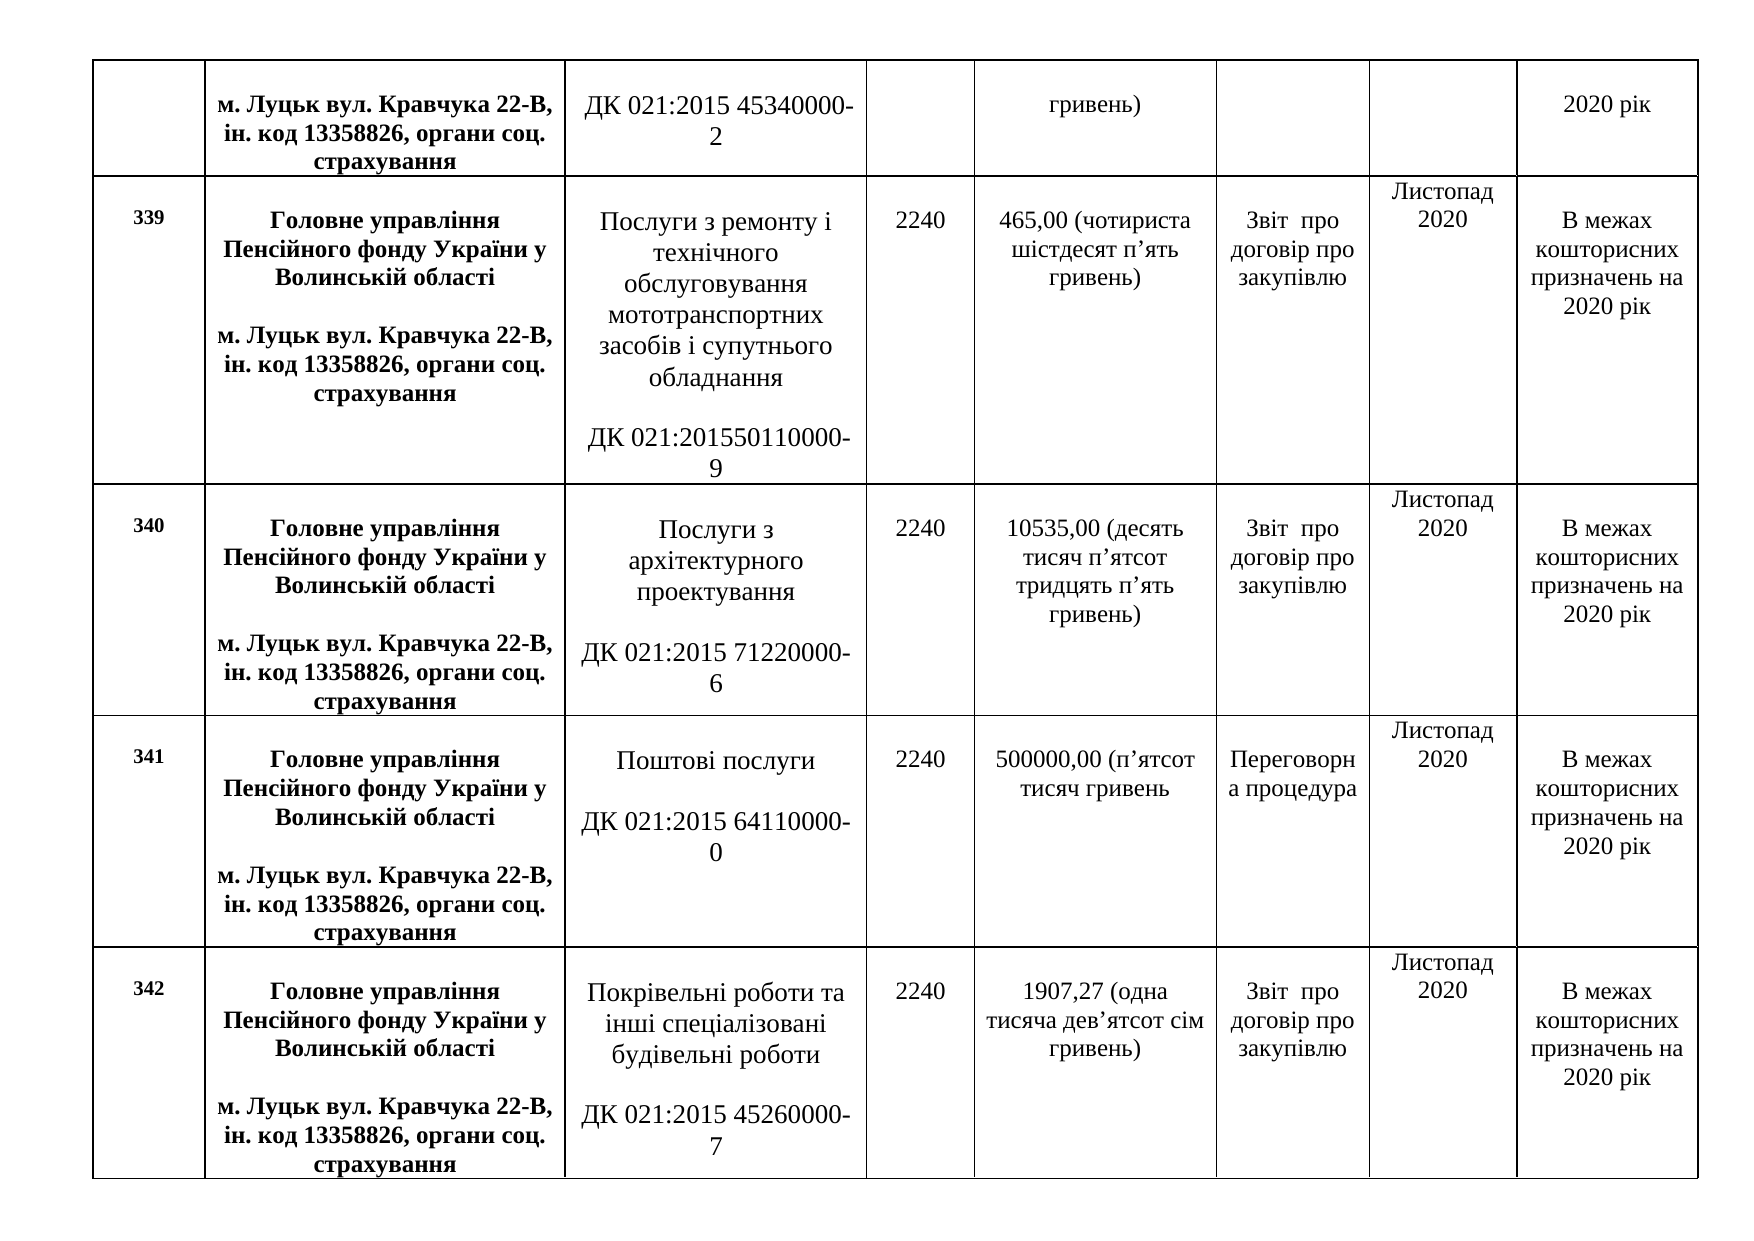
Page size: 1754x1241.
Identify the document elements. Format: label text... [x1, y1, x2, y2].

table_cell Головне управління Пенсійного фонду України у Волинській області м. Луцьк вул. Кравчука 22-В, ін. код 13358826, органи соц. страхування [206, 485, 564, 715]
table_cell В межах кошторисних призначень на 2020 рік [1516, 948, 1697, 1178]
table_cell Послуги з ремонту і технічного обслуговування мототранспортних засобів і супутнього обладнання ДК 021:201550110000-9 [566, 177, 866, 483]
table_cell 465,00 (чотириста шістдесят п’ять гривень) [975, 177, 1216, 483]
table_cell Звіт про договір про закупівлю [1217, 485, 1369, 715]
table_cell 2240 [867, 485, 974, 715]
table_cell 500000,00 (п’ятсот тисяч гривень [975, 716, 1216, 946]
table_cell м. Луцьк вул. Кравчука 22-В, ін. код 13358826, органи соц. страхування [206, 61, 564, 175]
table_cell Листопад 2020 [1370, 177, 1516, 483]
table_cell В межах кошторисних призначень на 2020 рік [1518, 716, 1697, 946]
table_cell ДК 021:2015 45340000-2 [566, 61, 866, 175]
table_cell Поштові послуги ДК 021:2015 64110000-0 [566, 716, 866, 946]
table_cell Головне управління Пенсійного фонду України у Волинській області м. Луцьк вул. Кравчука 22-В, ін. код 13358826, органи соц. страхування [206, 716, 564, 946]
table_cell Послуги з архітектурного проектування ДК 021:2015 71220000-6 [566, 485, 866, 715]
table_cell 2020 рік [1518, 61, 1697, 175]
table_cell [1370, 61, 1516, 175]
table_cell Головне управління Пенсійного фонду України у Волинській області м. Луцьк вул. Кравчука 22-В, ін. код 13358826, органи соц. страхування [206, 948, 565, 1178]
table_cell 339 [94, 177, 204, 483]
table_cell гривень) [975, 61, 1216, 175]
table_cell Переговорна процедура [1217, 716, 1369, 946]
table_cell 341 [94, 716, 204, 946]
table_cell 10535,00 (десять тисяч п’ятсот тридцять п’ять гривень) [975, 485, 1216, 715]
table_cell Звіт про договір про закупівлю [1216, 948, 1369, 1178]
table_cell 1907,27 (одна тисяча дев’ятсот сім гривень) [974, 948, 1216, 1178]
table_cell [1217, 61, 1369, 175]
table_cell Листопад 2020 [1370, 485, 1516, 715]
table_cell 2240 [867, 716, 974, 946]
table_cell Листопад 2020 [1369, 948, 1516, 1178]
table_cell 2240 [867, 177, 974, 483]
table_cell Покрівельні роботи та інші спеціалізовані будівельні роботи ДК 021:2015 45260000-7 [565, 948, 866, 1178]
table_cell 342 [94, 948, 204, 1178]
table_cell [867, 61, 974, 175]
table_cell Листопад 2020 [1370, 716, 1516, 946]
table_cell В межах кошторисних призначень на 2020 рік [1518, 177, 1697, 483]
table_cell Звіт про договір про закупівлю [1217, 177, 1369, 483]
table_cell Головне управління Пенсійного фонду України у Волинській області м. Луцьк вул. Кравчука 22-В, ін. код 13358826, органи соц. страхування [206, 177, 564, 483]
table_cell 340 [94, 485, 204, 715]
table_cell [94, 61, 204, 175]
table_cell В межах кошторисних призначень на 2020 рік [1518, 485, 1697, 715]
table_cell 2240 [867, 948, 974, 1178]
